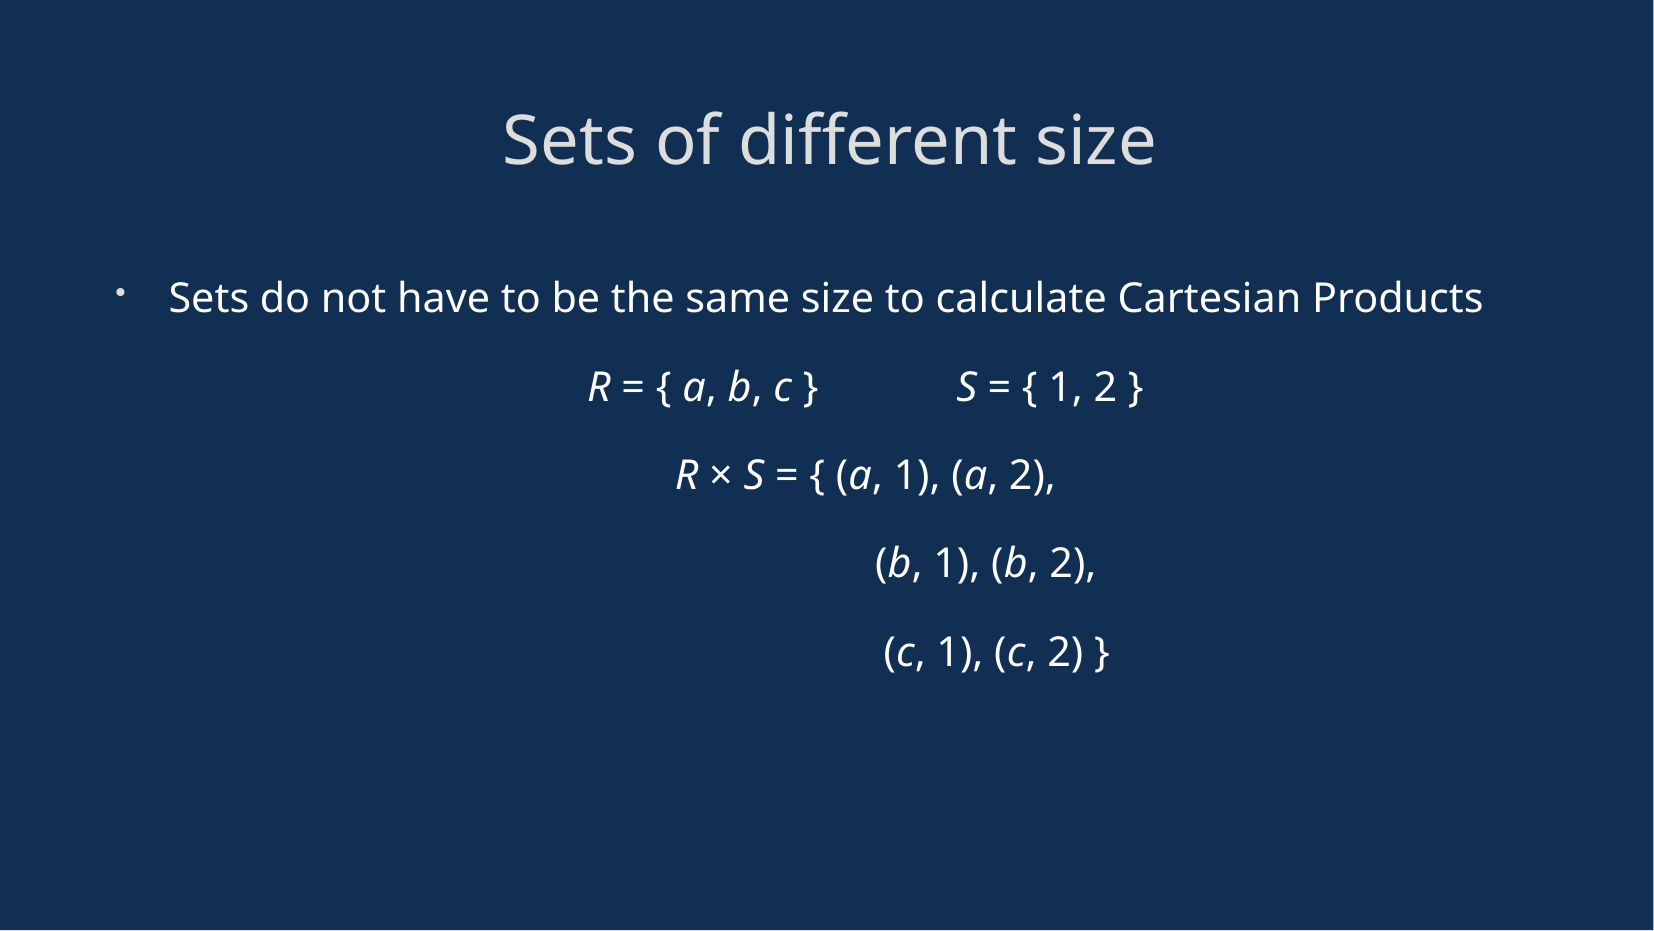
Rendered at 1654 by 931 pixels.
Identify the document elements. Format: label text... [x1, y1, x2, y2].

title Sets of different size [97, 56, 1563, 220]
list Sets do not have to be the same size to calculate Cartesian Products R = { a, b, c } S = { 1, 2 } R × S = { (a, 1), (a, 2), (b, 1), (b, 2), (c, 1), (c, 2) } [97, 268, 1563, 806]
